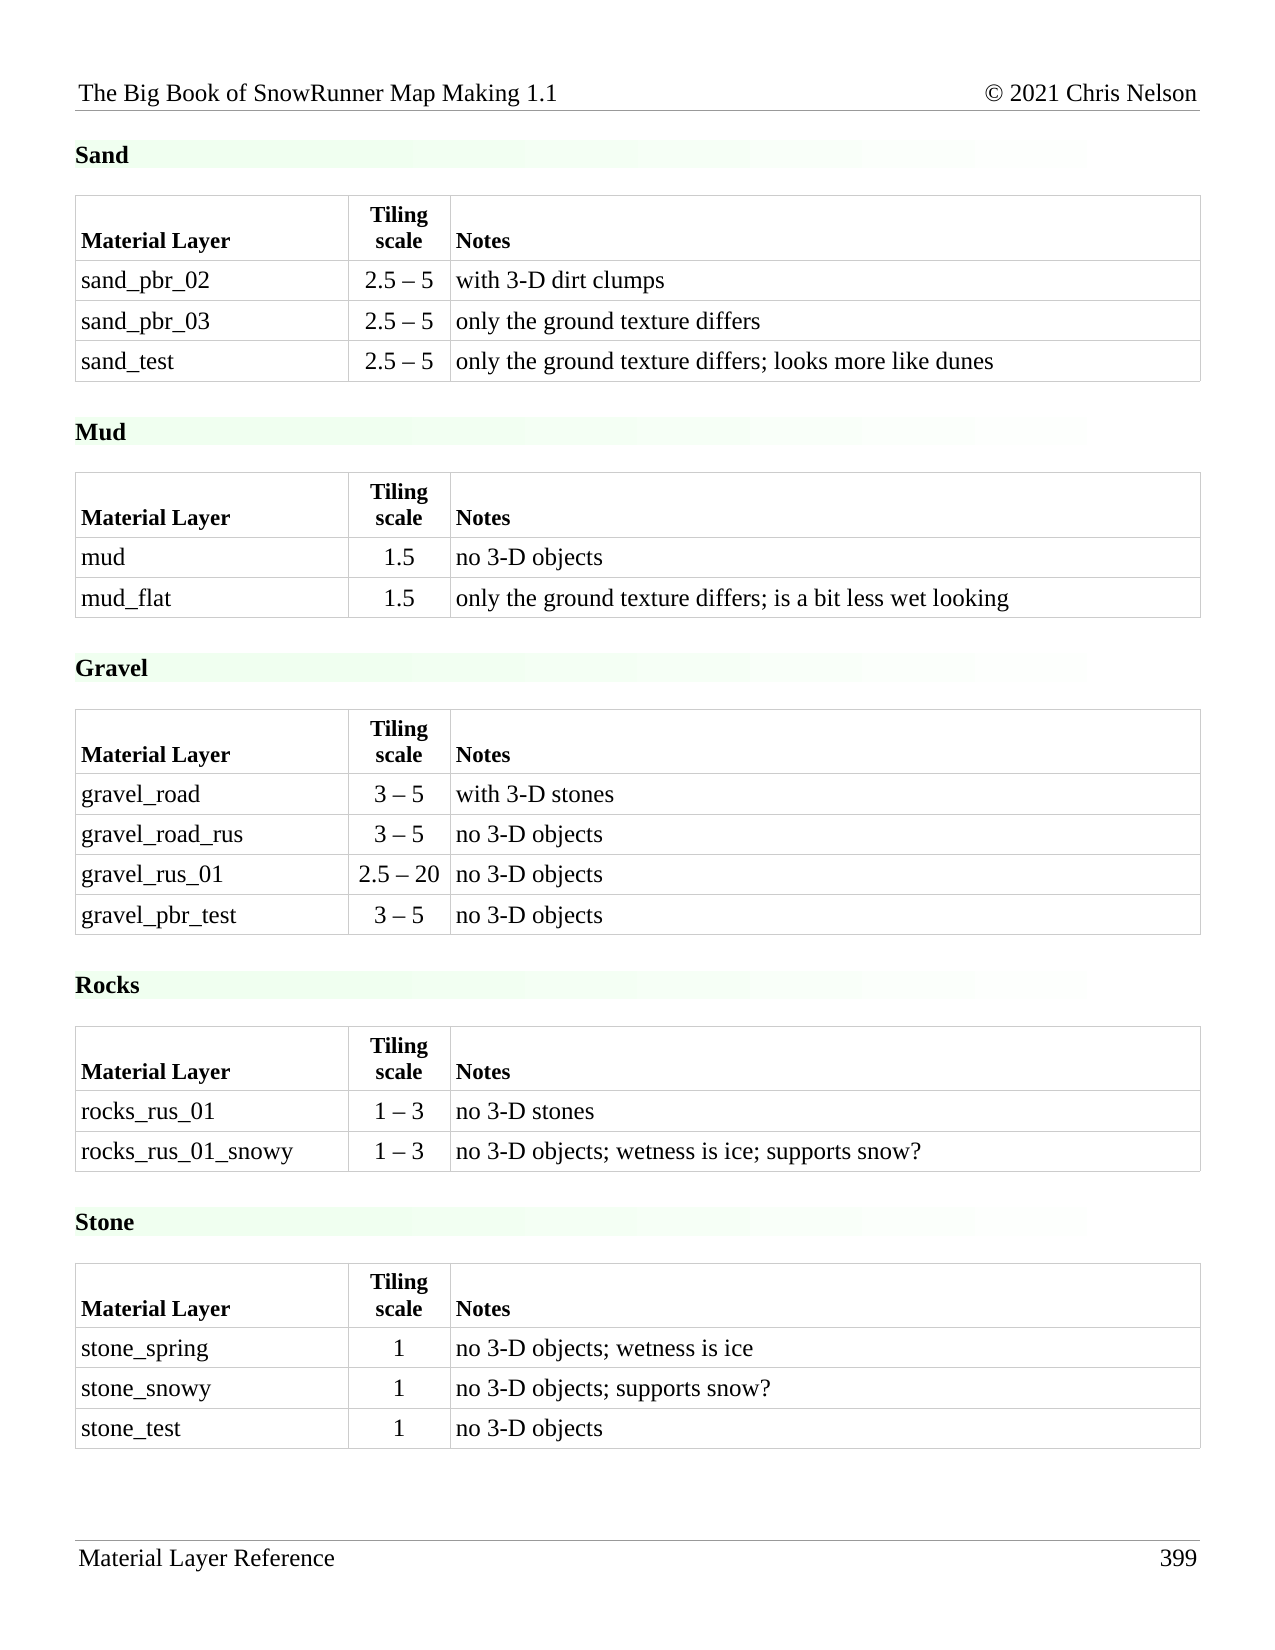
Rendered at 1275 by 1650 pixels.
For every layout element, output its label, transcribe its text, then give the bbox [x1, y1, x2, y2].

subtitle Mud [75, 417, 1200, 445]
table_cell stone_test [76, 1409, 348, 1448]
table_header Notes [451, 473, 1200, 537]
table_header Notes [451, 710, 1200, 773]
table_cell no 3‑D objects [451, 855, 1200, 894]
table_cell only the ground texture differs; is a bit less wet looking [451, 578, 1200, 617]
table_cell no 3‑D objects; wetness is ice; supports snow? [451, 1132, 1200, 1171]
table_cell sand_pbr_02 [76, 261, 348, 300]
subtitle Gravel [75, 653, 1200, 682]
table_cell only the ground texture differs [451, 301, 1200, 340]
table_header Tiling scale [349, 1264, 450, 1327]
table_cell gravel_pbr_test [76, 895, 348, 934]
table_header Tiling scale [349, 196, 450, 260]
table_cell 3 – 5 [349, 895, 450, 934]
table_cell sand_pbr_03 [76, 301, 348, 340]
table_cell 1.5 [349, 578, 450, 617]
table_cell 1 [349, 1328, 450, 1367]
table_cell gravel_rus_01 [76, 855, 348, 894]
table_cell 1 – 3 [349, 1091, 450, 1131]
table_header Material Layer [76, 473, 348, 537]
table_header Material Layer [76, 1027, 348, 1090]
table_cell 2.5 – 5 [349, 261, 450, 300]
table_header Notes [451, 196, 1200, 260]
subtitle Sand [75, 140, 1200, 168]
table_cell no 3‑D objects [451, 1409, 1200, 1448]
table_cell sand_test [76, 341, 348, 381]
table_header Material Layer [76, 1264, 348, 1327]
table_cell 1 – 3 [349, 1132, 450, 1171]
table_cell only the ground texture differs; looks more like dunes [451, 341, 1200, 381]
subtitle Rocks [75, 971, 1200, 999]
table_cell with 3‑D dirt clumps [451, 261, 1200, 300]
table_cell rocks_rus_01_snowy [76, 1132, 348, 1171]
table_cell no 3‑D objects [451, 815, 1200, 854]
table_cell 1.5 [349, 538, 450, 577]
table_cell 1 [349, 1368, 450, 1407]
table_header Material Layer [76, 710, 348, 773]
table_cell 1 [349, 1409, 450, 1448]
table_header Tiling scale [349, 710, 450, 773]
table_cell stone_spring [76, 1328, 348, 1367]
table_cell mud_flat [76, 578, 348, 617]
table_cell rocks_rus_01 [76, 1091, 348, 1131]
table_cell no 3‑D objects; wetness is ice [451, 1328, 1200, 1367]
table_cell mud [76, 538, 348, 577]
table_cell stone_snowy [76, 1368, 348, 1407]
table_cell gravel_road_rus [76, 815, 348, 854]
table_cell no 3‑D objects; supports snow? [451, 1368, 1200, 1407]
table_cell no 3‑D objects [451, 895, 1200, 934]
table_cell 2.5 – 5 [349, 301, 450, 340]
subtitle Stone [75, 1207, 1200, 1236]
table_cell 2.5 – 5 [349, 341, 450, 381]
table_cell no 3‑D objects [451, 538, 1200, 577]
table_cell with 3‑D stones [451, 774, 1200, 813]
table_header Notes [451, 1027, 1200, 1090]
table_header Material Layer [76, 196, 348, 260]
table_cell 2.5 – 20 [349, 855, 450, 894]
table_cell 3 – 5 [349, 815, 450, 854]
table_header Notes [451, 1264, 1200, 1327]
table_cell gravel_road [76, 774, 348, 813]
table_header Tiling scale [349, 473, 450, 537]
table_cell no 3‑D stones [451, 1091, 1200, 1131]
table_header Tiling scale [349, 1027, 450, 1090]
table_cell 3 – 5 [349, 774, 450, 813]
